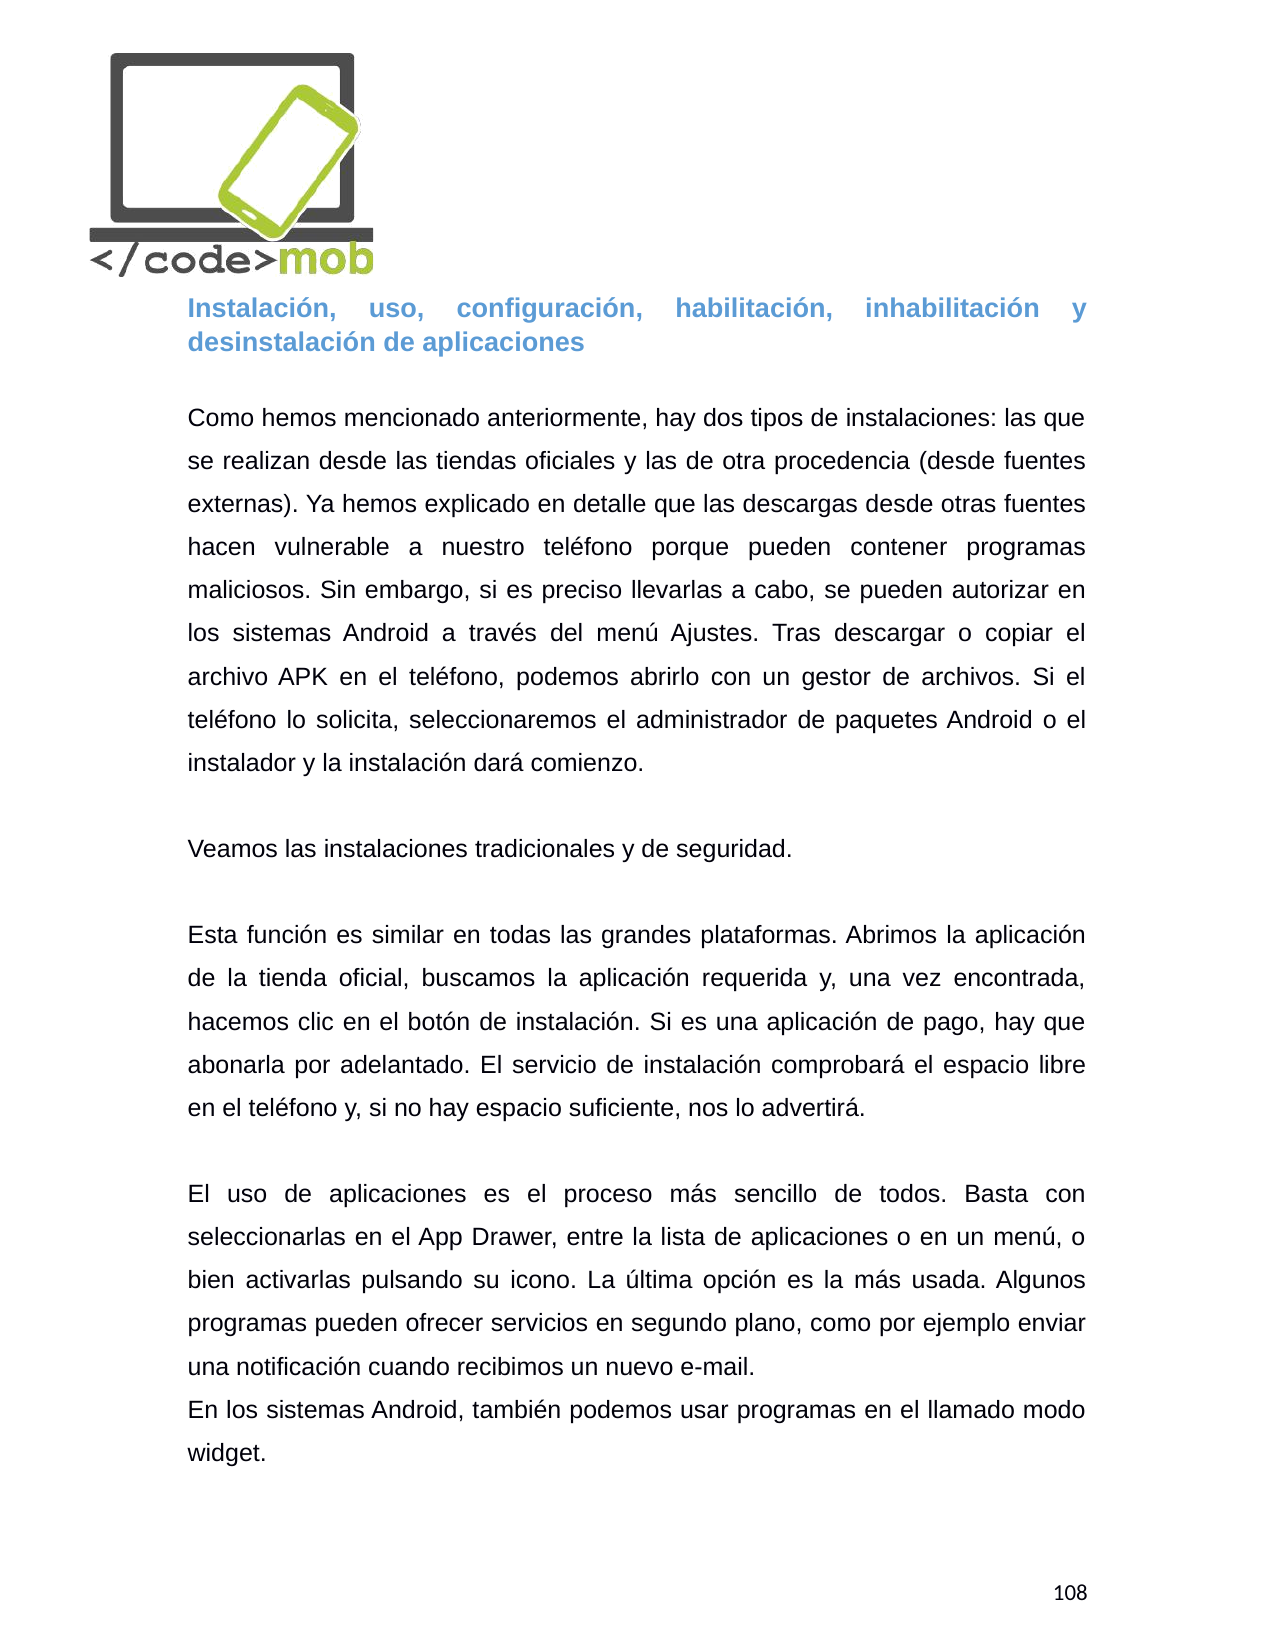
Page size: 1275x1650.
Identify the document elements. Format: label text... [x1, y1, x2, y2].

text Veamos las instalaciones tradicionales y de seguridad. [187, 834, 1087, 863]
picture [89, 53, 374, 277]
text El uso de aplicaciones es el proceso más sencillo de todos. Basta con seleccionarlas en el App Drawer, entre la lista de aplicaciones o en un menú, o bien activarlas pulsando su icono. La última opción es la más usada. Algunos programas pueden ofrecer servicios en segundo plano, como por ejemplo enviar una notificación cuando recibimos un nuevo e-mail. [187, 1179, 1087, 1380]
subtitle Instalación, uso, configuración, habilitación, inhabilitación y desinstalación de aplicaciones [187, 292, 1087, 357]
text Esta función es similar en todas las grandes plataformas. Abrimos la aplicación de la tienda oficial, buscamos la aplicación requerida y, una vez encontrada, hacemos clic en el botón de instalación. Si es una aplicación de pago, hay que abonarla por adelantado. El servicio de instalación comprobará el espacio libre en el teléfono y, si no hay espacio suficiente, nos lo advertirá. [187, 920, 1087, 1121]
text En los sistemas Android, también podemos usar programas en el llamado modo widget. [187, 1394, 1087, 1466]
text Como hemos mencionado anteriormente, hay dos tipos de instalaciones: las que se realizan desde las tiendas oficiales y las de otra procedencia (desde fuentes externas). Ya hemos explicado en detalle que las descargas desde otras fuentes hacen vulnerable a nuestro teléfono porque pueden contener programas maliciosos. Sin embargo, si es preciso llevarlas a cabo, se pueden autorizar en los sistemas Android a través del menú Ajustes. Tras descargar o copiar el archivo APK en el teléfono, podemos abrirlo con un gestor de archivos. Si el teléfono lo solicita, seleccionaremos el administrador de paquetes Android o el instalador y la instalación dará comienzo. [187, 403, 1087, 776]
